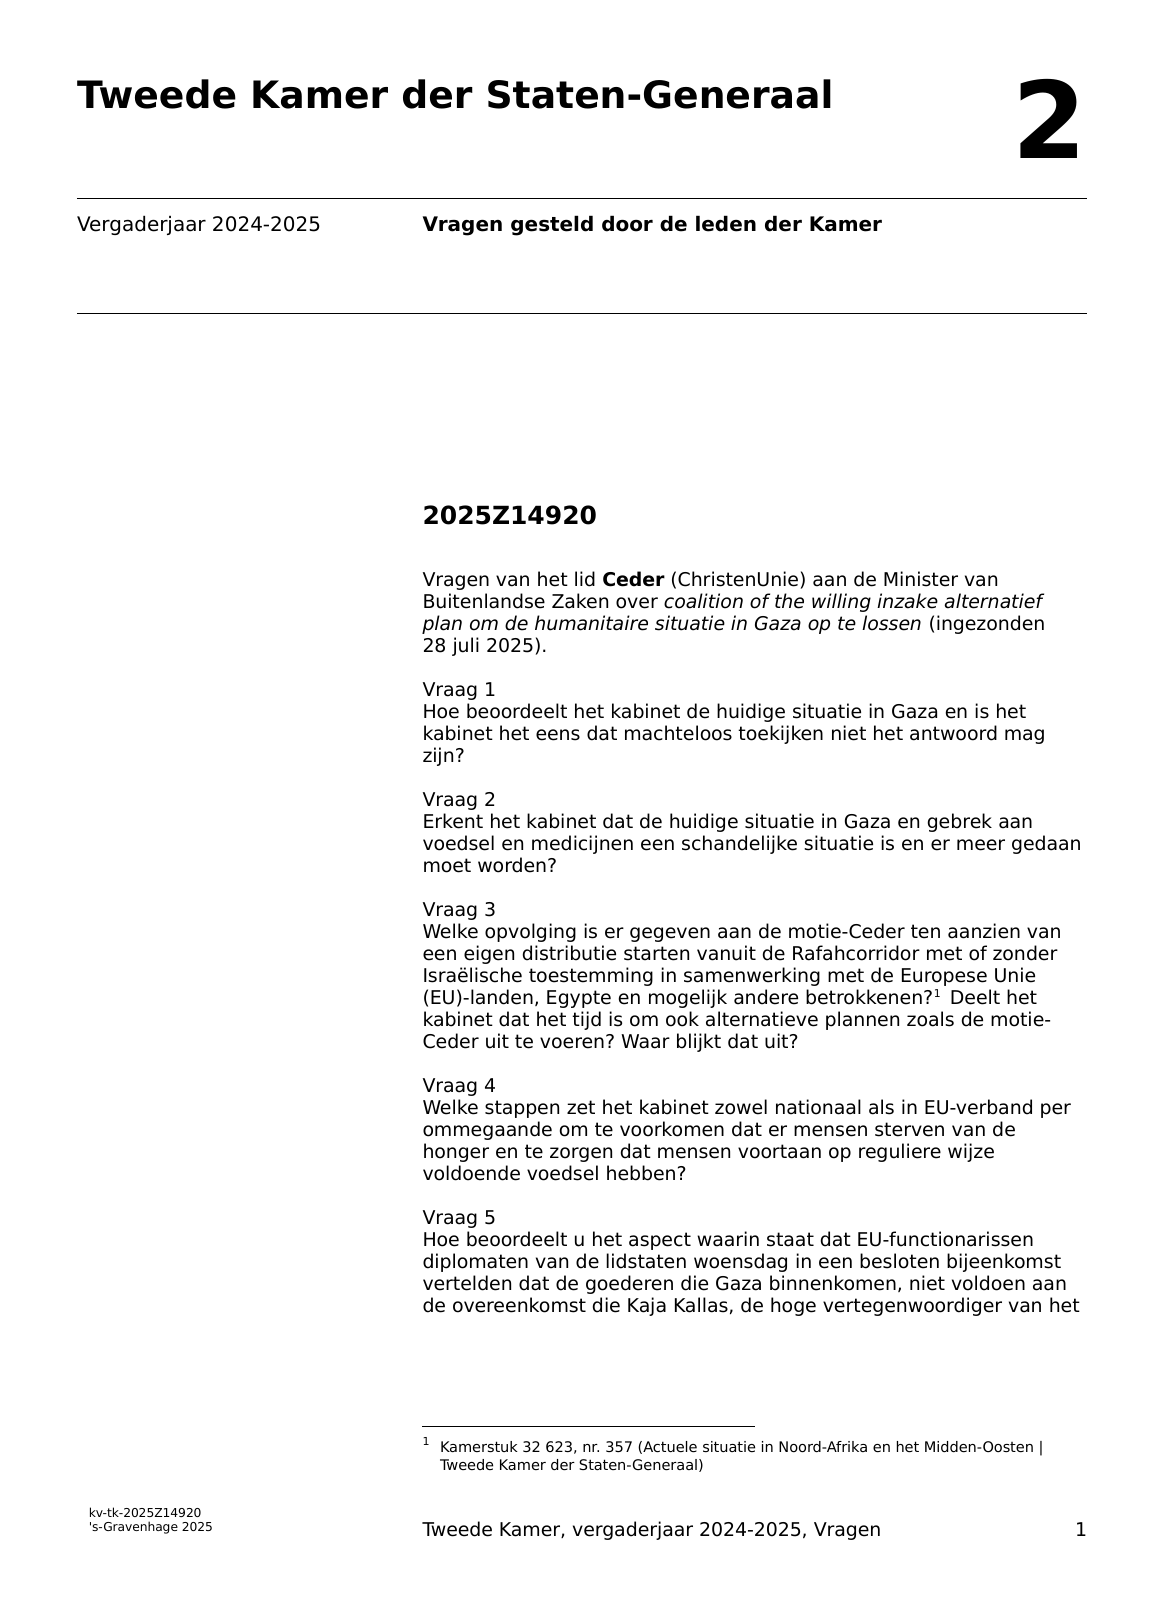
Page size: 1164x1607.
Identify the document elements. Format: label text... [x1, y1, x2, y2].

text Vragen van het lid Ceder (ChristenUnie) aan de Minister van Buitenlandse Zaken over coalition of the willing inzake alternatief plan om de humanitaire situatie in Gaza op te lossen (ingezonden 28 juli 2025). [422, 569, 1087, 657]
text Vraag 4 [422, 1075, 1087, 1097]
text kv-tk-2025Z14920 [88, 1506, 323, 1520]
text Hoe beoordeelt het kabinet de huidige situatie in Gaza en is het kabinet het eens dat machteloos toekijken niet het antwoord mag zijn? [422, 701, 1087, 767]
text Kamerstuk 32 623, nr. 357 (Actuele situatie in Noord-Afrika en het Midden-Oosten | Tweede Kamer der Staten-Generaal) [422, 1435, 1087, 1474]
text Vraag 3 [422, 899, 1087, 921]
table_cell Vergaderjaar 2024-2025 [77, 199, 422, 313]
text Vraag 1 [422, 679, 1087, 701]
text Welke stappen zet het kabinet zowel nationaal als in EU-verband per ommegaande om te voorkomen dat er mensen sterven van de honger en te zorgen dat mensen voortaan op reguliere wijze voldoende voedsel hebben? [422, 1097, 1087, 1185]
text Vraag 2 [422, 789, 1087, 811]
table_header 2 [886, 59, 1087, 198]
text Hoe beoordeelt u het aspect waarin staat dat EU-functionarissen diplomaten van de lidstaten woensdag in een besloten bijeenkomst vertelden dat de goederen die Gaza binnenkomen, niet voldoen aan de overeenkomst die Kaja Kallas, de hoge vertegenwoordiger van het [422, 1229, 1087, 1317]
text Erkent het kabinet dat de huidige situatie in Gaza en gebrek aan voedsel en medicijnen een schandelijke situatie is en er meer gedaan moet worden? [422, 811, 1087, 877]
text 's-Gravenhage 2025 [88, 1520, 323, 1534]
text 2025Z14920 [422, 501, 1087, 531]
text Welke opvolging is er gegeven aan de motie-Ceder ten aanzien van een eigen distributie starten vanuit de Rafahcorridor met of zonder Israëlische toestemming in samenwerking met de Europese Unie (EU)-landen, Egypte en mogelijk andere betrokkenen? Deelt het kabinet dat het tijd is om ook alternatieve plannen zoals de motie-Ceder uit te voeren? Waar blijkt dat uit? [422, 921, 1087, 1053]
text Vraag 5 [422, 1207, 1087, 1229]
table_header Tweede Kamer der Staten-Generaal [77, 59, 886, 198]
table_cell Vragen gesteld door de leden der Kamer [422, 199, 1087, 313]
